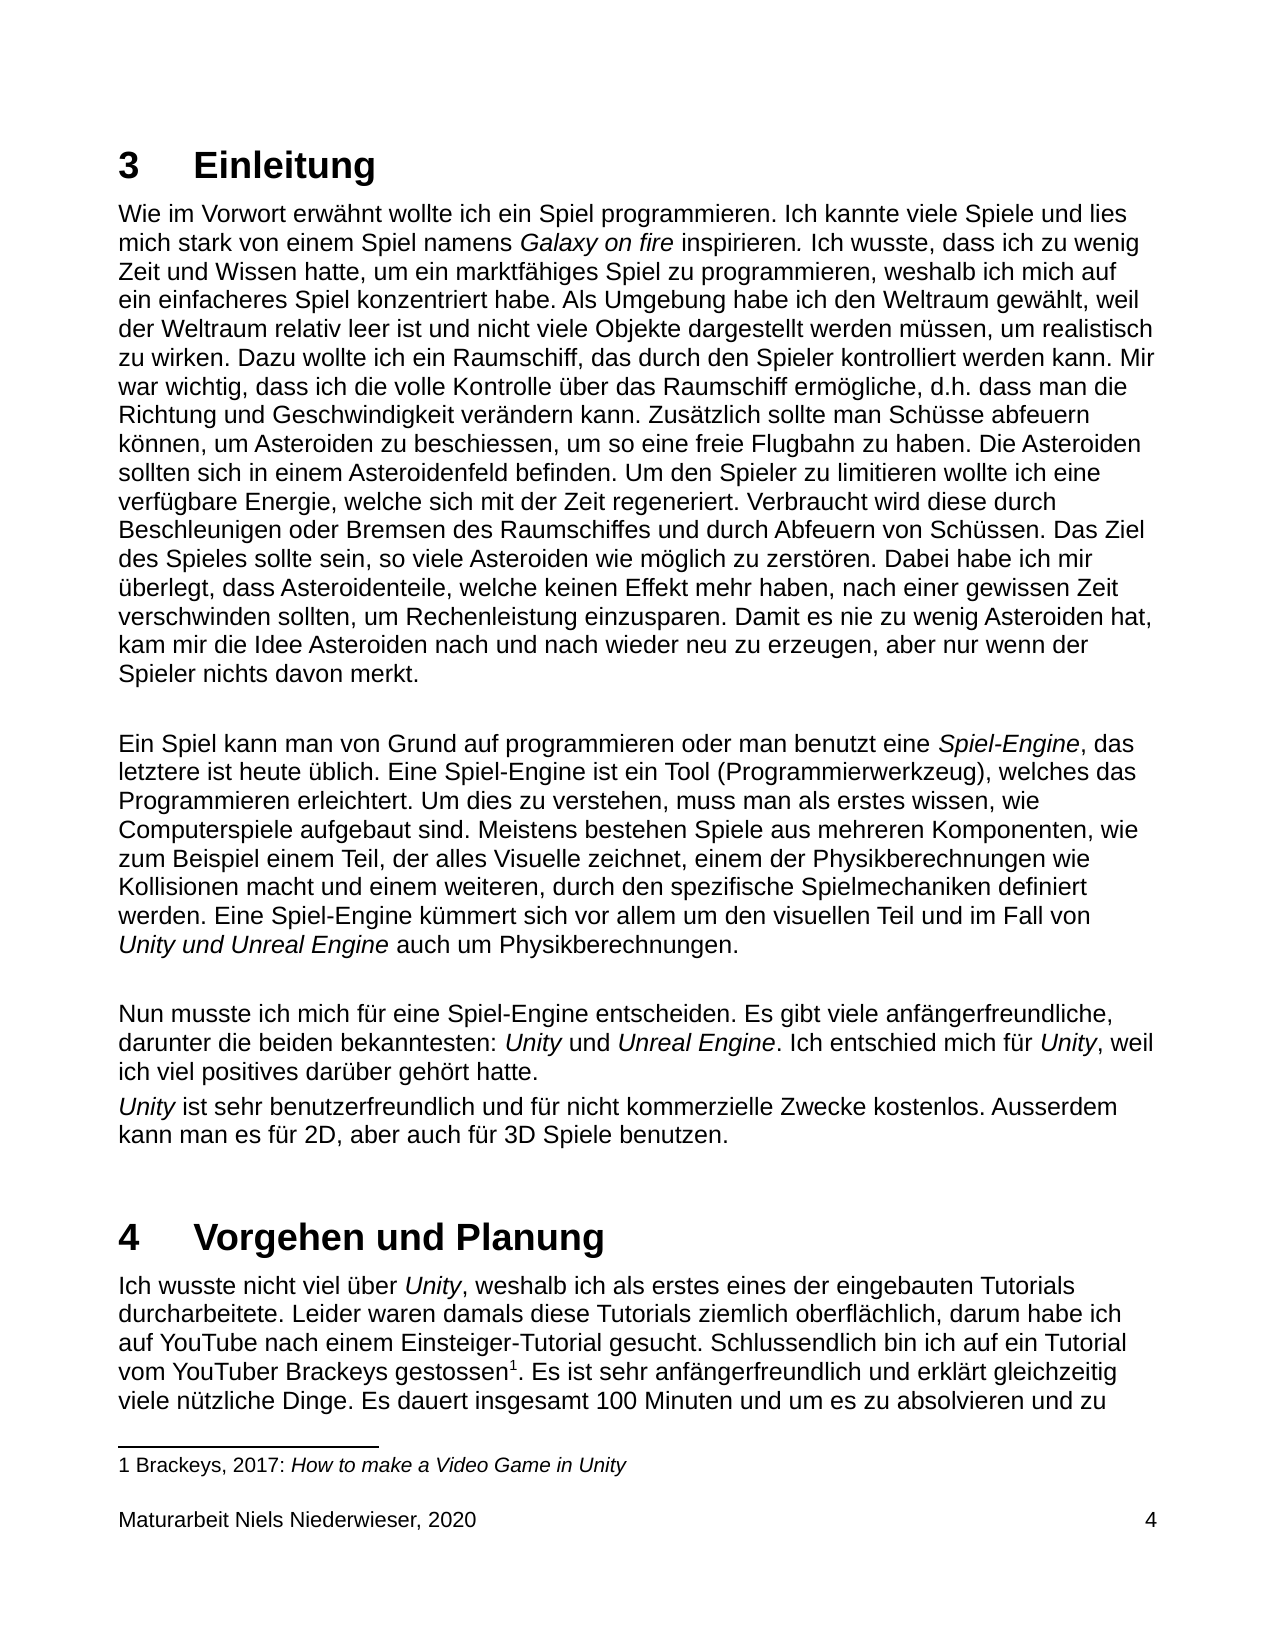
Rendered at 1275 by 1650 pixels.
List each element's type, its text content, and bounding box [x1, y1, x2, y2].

subtitle Vorgehen und Planung [118, 1214, 1157, 1258]
text Wie im Vorwort erwähnt wollte ich ein Spiel programmieren. Ich kannte viele Spiele und lies mich stark von einem Spiel namens Galaxy on fire inspirieren. Ich wusste, dass ich zu wenig Zeit und Wissen hatte, um ein marktfähiges Spiel zu programmieren, weshalb ich mich auf ein einfacheres Spiel konzentriert habe. Als Umgebung habe ich den Weltraum gewählt, weil der Weltraum relativ leer ist und nicht viele Objekte dargestellt werden müssen, um realistisch zu wirken. Dazu wollte ich ein Raumschiff, das durch den Spieler kontrolliert werden kann. Mir war wichtig, dass ich die volle Kontrolle über das Raumschiff ermögliche, d.h. dass man die Richtung und Geschwindigkeit verändern kann. Zusätzlich sollte man Schüsse abfeuern können, um Asteroiden zu beschiessen, um so eine freie Flugbahn zu haben. Die Asteroiden sollten sich in einem Asteroidenfeld befinden. Um den Spieler zu limitieren wollte ich eine verfügbare Energie, welche sich mit der Zeit regeneriert. Verbraucht wird diese durch Beschleunigen oder Bremsen des Raumschiffes und durch Abfeuern von Schüssen. Das Ziel des Spieles sollte sein, so viele Asteroiden wie möglich zu zerstören. Dabei habe ich mir überlegt, dass Asteroidenteile, welche keinen Effekt mehr haben, nach einer gewissen Zeit verschwinden sollten, um Rechenleistung einzusparen. Damit es nie zu wenig Asteroiden hat, kam mir die Idee Asteroiden nach und nach wieder neu zu erzeugen, aber nur wenn der Spieler nichts davon merkt. [118, 199, 1157, 688]
text Nun musste ich mich für eine Spiel-Engine entscheiden. Es gibt viele anfängerfreundliche, darunter die beiden bekanntesten: Unity und Unreal Engine. Ich entschied mich für Unity, weil ich viel positives darüber gehört hatte. [118, 999, 1157, 1086]
text Ein Spiel kann man von Grund auf programmieren oder man benutzt eine Spiel-Engine, das letztere ist heute üblich. Eine Spiel-Engine ist ein Tool (Programmierwerkzeug), welches das Programmieren erleichtert. Um dies zu verstehen, muss man als erstes wissen, wie Computerspiele aufgebaut sind. Meistens bestehen Spiele aus mehreren Komponenten, wie zum Beispiel einem Teil, der alles Visuelle zeichnet, einem der Physikberechnungen wie Kollisionen macht und einem weiteren, durch den spezifische Spielmechaniken definiert werden. Eine Spiel-Engine kümmert sich vor allem um den visuellen Teil und im Fall von Unity und Unreal Engine auch um Physikberechnungen. [118, 729, 1157, 959]
text Unity ist sehr benutzerfreundlich und für nicht kommerzielle Zwecke kostenlos. Ausserdem kann man es für 2D, aber auch für 3D Spiele benutzen. [118, 1091, 1157, 1149]
text Ich wusste nicht viel über Unity, weshalb ich als erstes eines der eingebauten Tutorials durcharbeitete. Leider waren damals diese Tutorials ziemlich oberflächlich, darum habe ich auf YouTube nach einem Einsteiger-Tutorial gesucht. Schlussendlich bin ich auf ein Tutorial vom YouTuber Brackeys gestossen. Es ist sehr anfängerfreundlich und erklärt gleichzeitig viele nützliche Dinge. Es dauert insgesamt 100 Minuten und um es zu absolvieren und zu [118, 1271, 1157, 1414]
text Brackeys, 2017: How to make a Video Game in Unity [118, 1453, 1157, 1477]
subtitle Einleitung [118, 143, 1157, 187]
